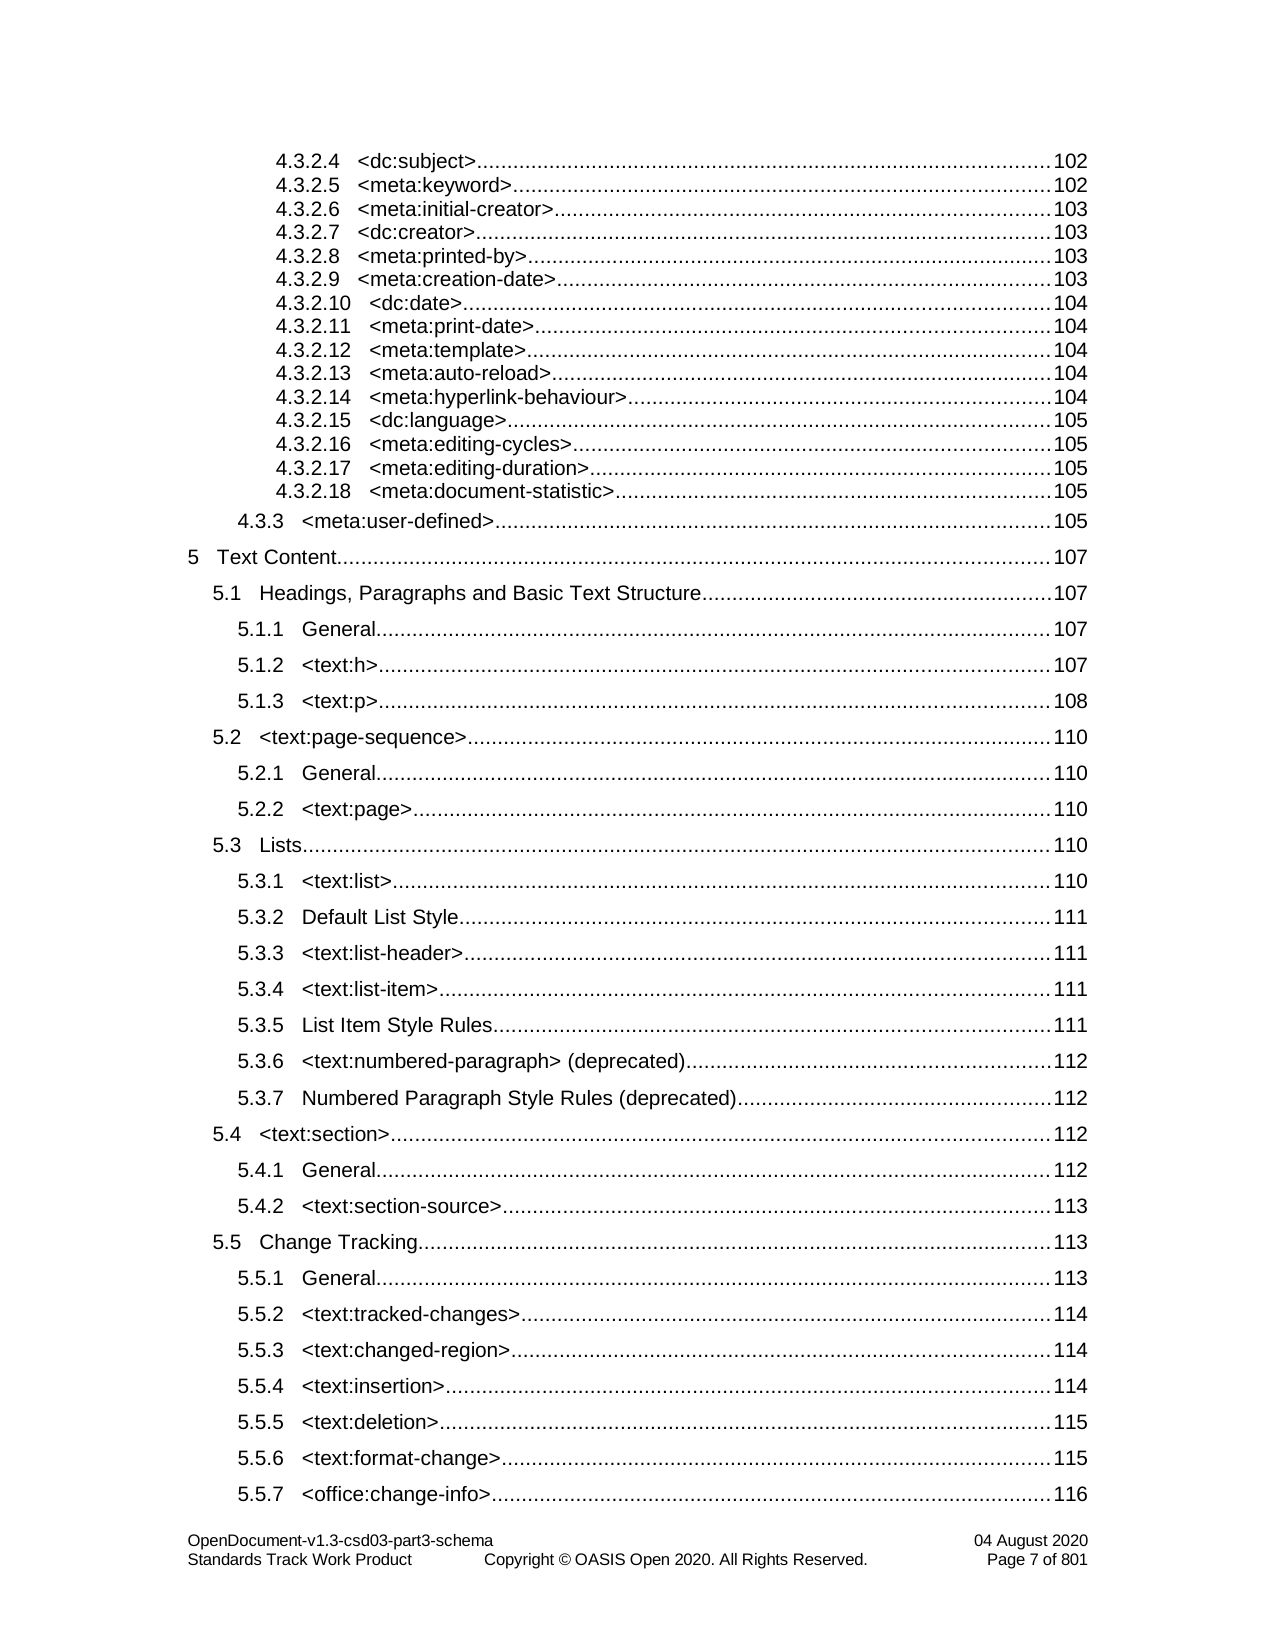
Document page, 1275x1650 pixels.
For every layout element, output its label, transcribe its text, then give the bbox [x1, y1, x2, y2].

text 4.3.2.8 <meta:printed-by> 103 [276, 244, 1088, 268]
text 5.5 Change Tracking 113 [212, 1230, 1088, 1254]
text 5.5.7 <office:change-info> 116 [237, 1482, 1088, 1506]
text 5.3.2 Default List Style 111 [237, 906, 1088, 929]
text 5.1 Headings, Paragraphs and Basic Text Structure 107 [212, 581, 1088, 605]
text 5.5.5 <text:deletion> 115 [237, 1410, 1088, 1434]
text 4.3.2.4 <dc:subject> 102 [276, 150, 1088, 173]
text 4.3.2.15 <dc:language> 105 [276, 409, 1088, 432]
text 4.3.2.12 <meta:template> 104 [276, 338, 1088, 362]
text 5.1.3 <text:p> 108 [237, 689, 1088, 713]
text 5.3.6 <text:numbered-paragraph> (deprecated) 112 [237, 1050, 1088, 1073]
text 4.3.2.16 <meta:editing-cycles> 105 [276, 432, 1088, 456]
text 5.4.1 General 112 [237, 1158, 1088, 1182]
text 5.3.7 Numbered Paragraph Style Rules (deprecated) 112 [237, 1086, 1088, 1109]
text 5.3.4 <text:list-item> 111 [237, 978, 1088, 1001]
text 4.3.2.9 <meta:creation-date> 103 [276, 268, 1088, 291]
text 5.5.3 <text:changed-region> 114 [237, 1338, 1088, 1362]
text 4.3.2.17 <meta:editing-duration> 105 [276, 456, 1088, 479]
text 5.3 Lists 110 [212, 834, 1088, 857]
text 5.2.1 General 110 [237, 762, 1088, 785]
text 5.2 <text:page-sequence> 110 [212, 726, 1088, 749]
text 4.3.2.10 <dc:date> 104 [276, 291, 1088, 315]
text 4.3.2.11 <meta:print-date> 104 [276, 315, 1088, 338]
text 5.4.2 <text:section-source> 113 [237, 1194, 1088, 1218]
text 5.2.2 <text:page> 110 [237, 798, 1088, 821]
text 4.3.3 <meta:user-defined> 105 [237, 509, 1088, 533]
text 5.1.2 <text:h> 107 [237, 653, 1088, 677]
text 4.3.2.14 <meta:hyperlink-behaviour> 104 [276, 385, 1088, 409]
text 5.1.1 General 107 [237, 617, 1088, 641]
text 5.5.1 General 113 [237, 1266, 1088, 1290]
text 4.3.2.6 <meta:initial-creator> 103 [276, 197, 1088, 221]
text 5.3.1 <text:list> 110 [237, 870, 1088, 893]
text 5.5.4 <text:insertion> 114 [237, 1374, 1088, 1398]
text 5.5.2 <text:tracked-changes> 114 [237, 1302, 1088, 1326]
text 4.3.2.7 <dc:creator> 103 [276, 221, 1088, 244]
text 5.4 <text:section> 112 [212, 1122, 1088, 1146]
text 5.3.3 <text:list-header> 111 [237, 942, 1088, 965]
text 5.3.5 List Item Style Rules 111 [237, 1014, 1088, 1037]
text 4.3.2.13 <meta:auto-reload> 104 [276, 362, 1088, 385]
text 4.3.2.5 <meta:keyword> 102 [276, 173, 1088, 197]
text 4.3.2.18 <meta:document-statistic> 105 [276, 479, 1088, 503]
text 5.5.6 <text:format-change> 115 [237, 1446, 1088, 1470]
text 5 Text Content 107 [187, 545, 1088, 569]
